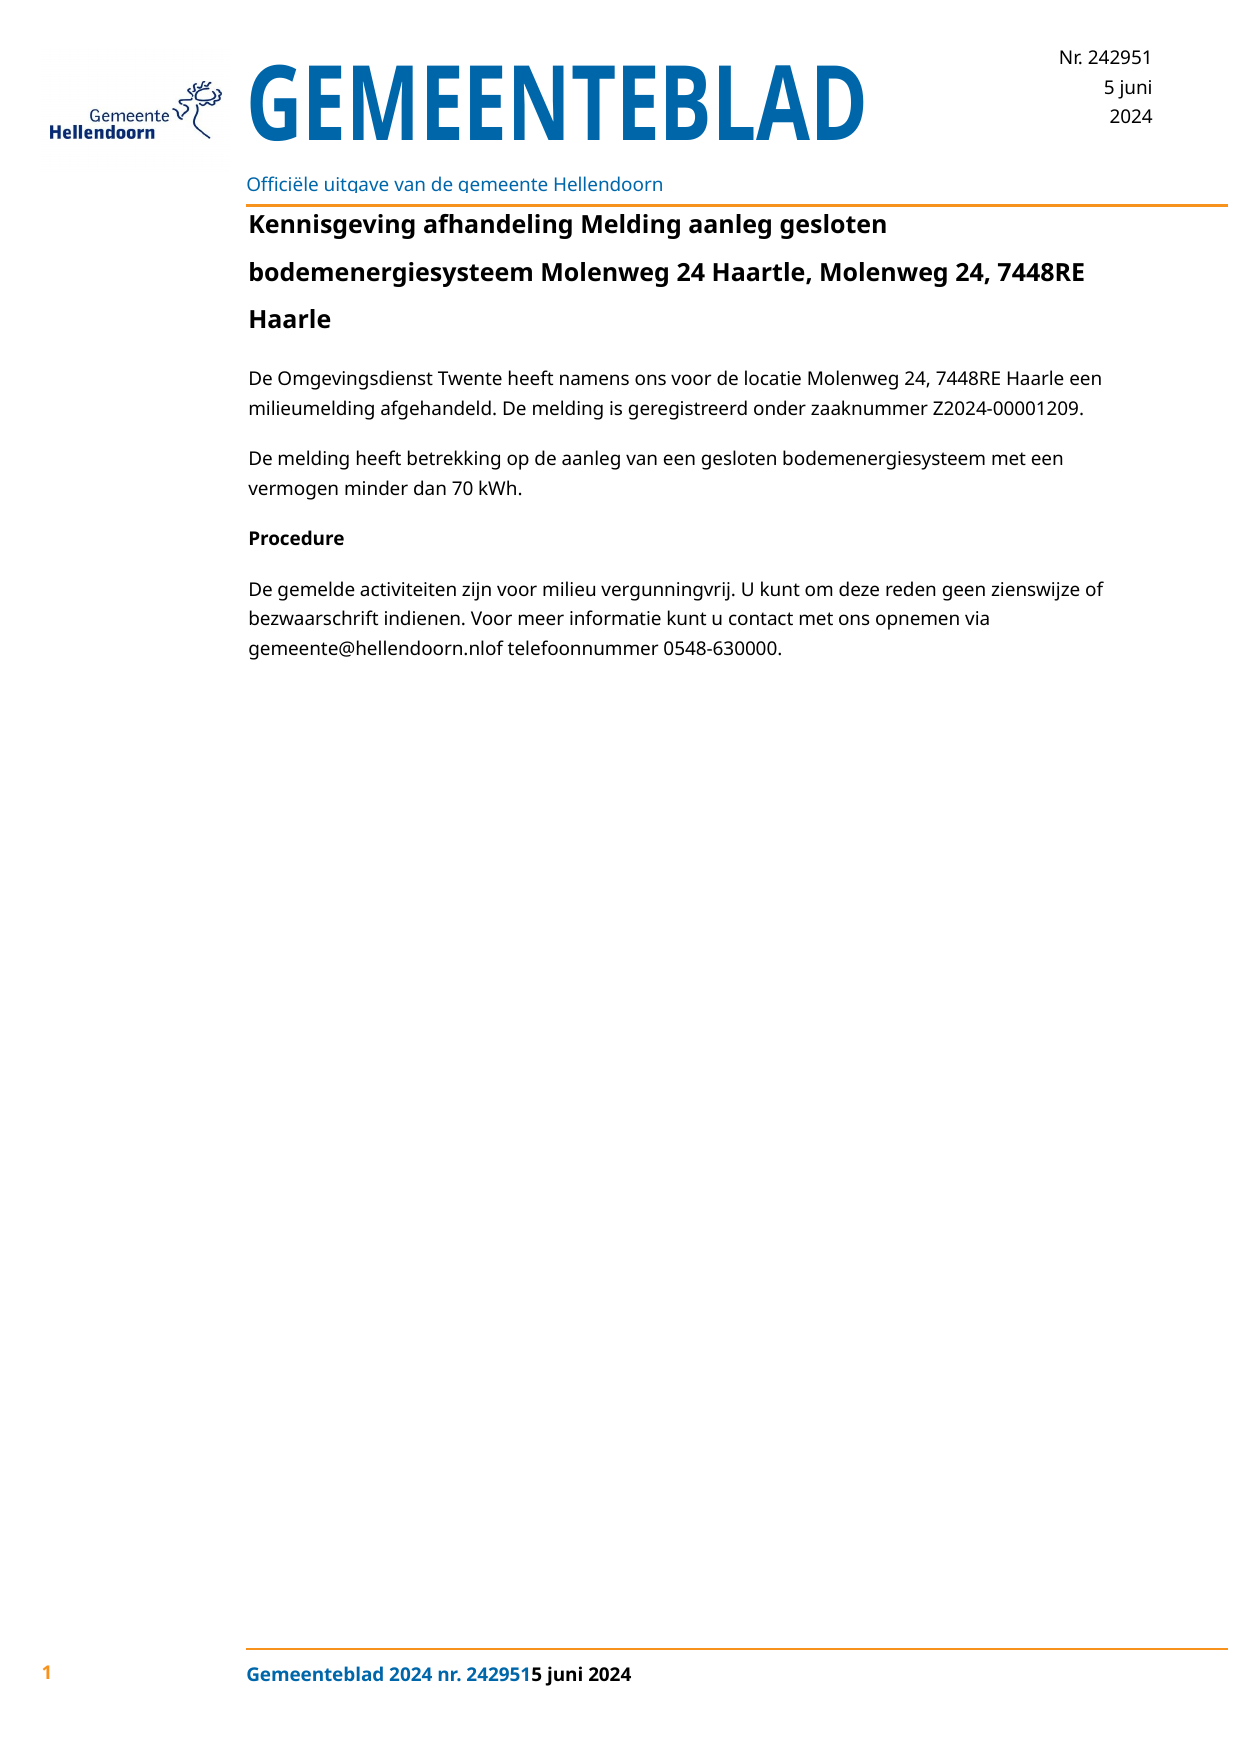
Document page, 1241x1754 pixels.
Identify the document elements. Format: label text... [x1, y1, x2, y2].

picture [41, 47, 231, 172]
text Procedure [248, 526, 1152, 551]
text De gemelde activiteiten zijn voor milieu vergunningvrij. U kunt om deze reden geen zienswijze of bezwaarschrift indienen. Voor meer informatie kunt u contact met ons opnemen via gemeente@hellendoorn.nlof telefoonnummer 0548-630000. [248, 576, 1152, 661]
text Kennisgeving afhandeling Melding aanleg gesloten bodemenergiesysteem Molenweg 24 Haartle, Molenweg 24, 7448RE Haarle [248, 207, 1152, 336]
text De Omgevingsdienst Twente heeft namens ons voor de locatie Molenweg 24, 7448RE Haarle een milieumelding afgehandeld. De melding is geregistreerd onder zaaknummer Z2024-00001209. [248, 366, 1152, 421]
text De melding heeft betrekking op de aanleg van een gesloten bodemenergiesysteem met een vermogen minder dan 70 kWh. [248, 446, 1152, 501]
